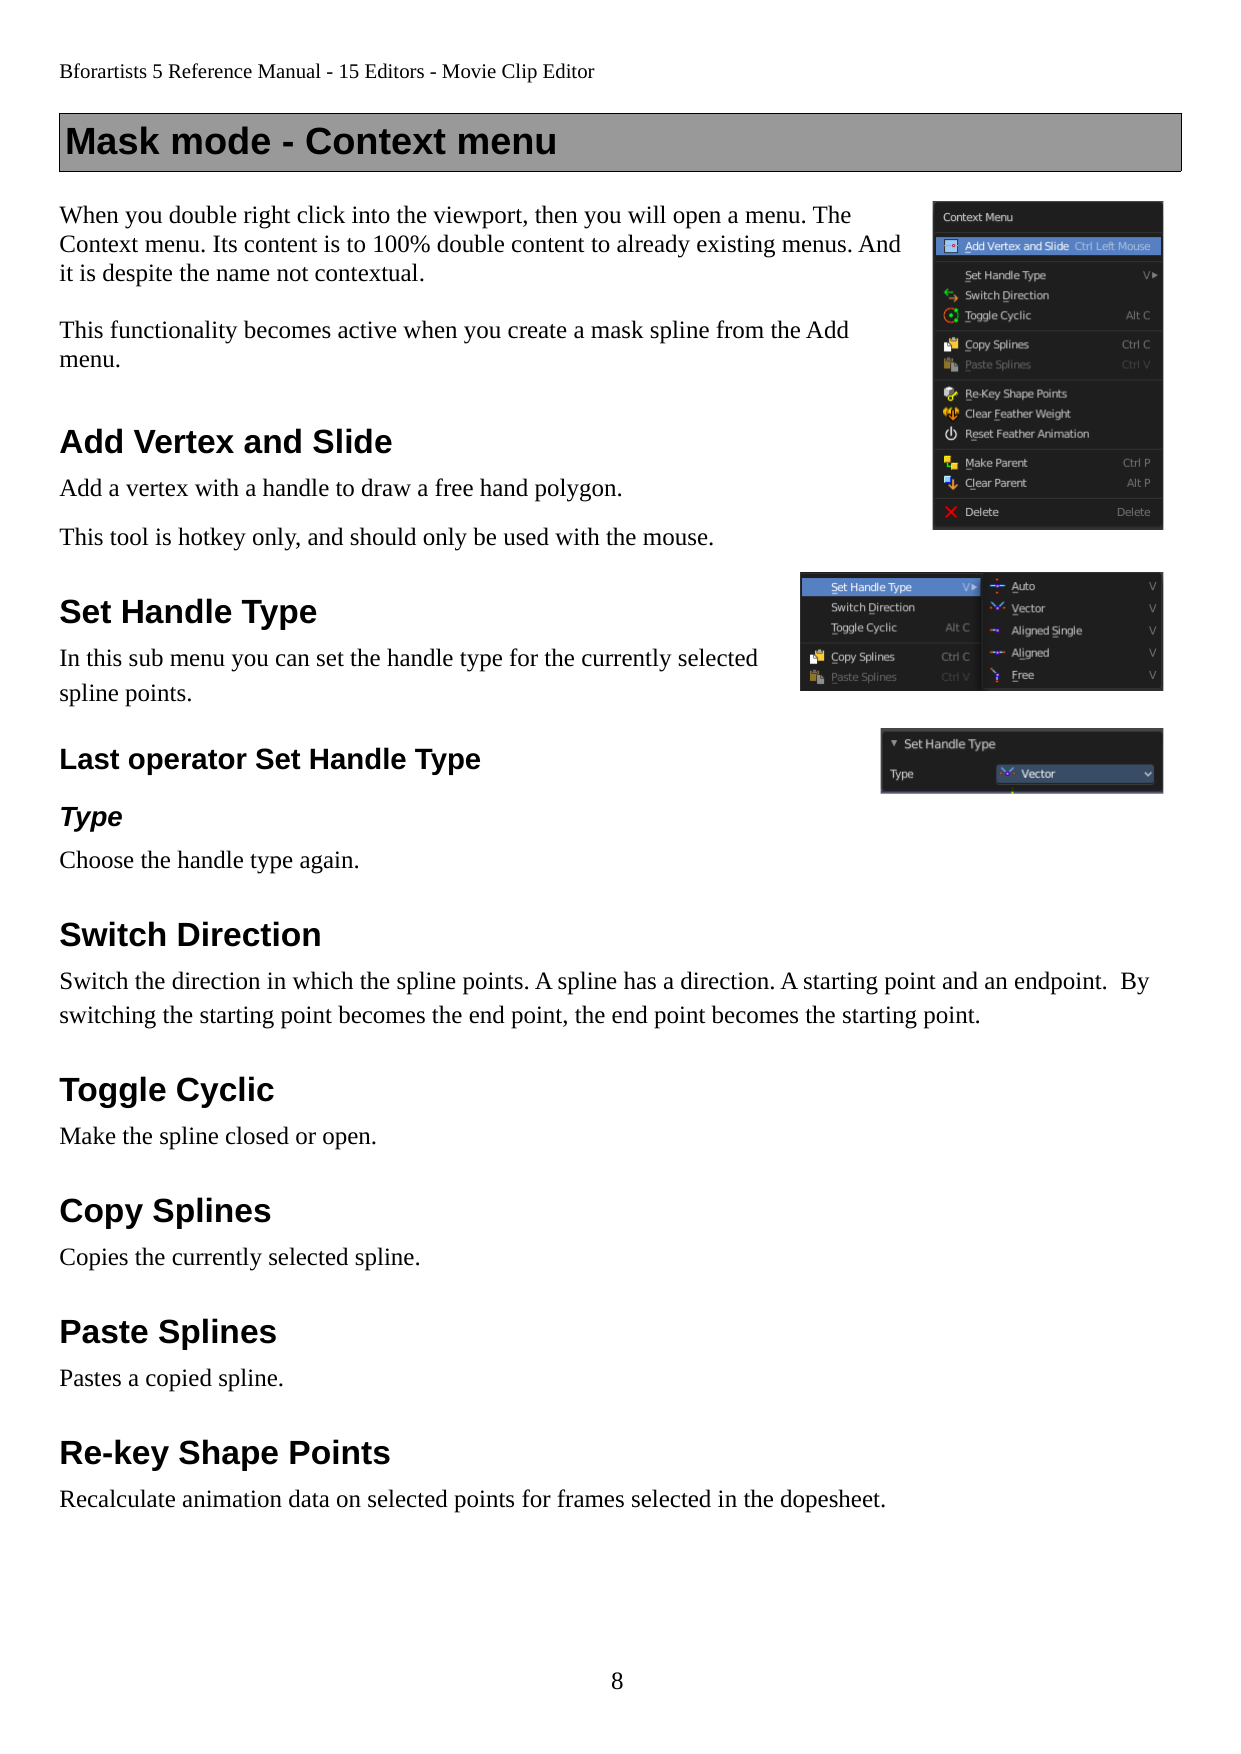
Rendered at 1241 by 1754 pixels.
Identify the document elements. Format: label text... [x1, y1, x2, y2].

subtitle Last operator Set Handle Type [59, 742, 880, 775]
subtitle Add Vertex and Slide [59, 422, 932, 461]
subtitle Toggle Cyclic [59, 1070, 1181, 1109]
text When you double right click into the viewport, then you will open a menu. The Context menu. Its content is to 100% double content to already existing menus. And it is despite the name not contextual. [59, 200, 1181, 286]
text Pastes a copied spline. [59, 1363, 1181, 1392]
subtitle Switch Direction [59, 914, 1181, 953]
subtitle Paste Splines [59, 1312, 1181, 1351]
text This tool is hotkey only, and should only be used with the mouse. [59, 522, 1181, 551]
text Switch the direction in which the spline points. A spline has a direction. A starting point and an endpoint. By switching the starting point becomes the end point, the end point becomes the starting point. [59, 966, 1181, 1029]
subtitle [1164, 592, 1181, 631]
subtitle [1164, 422, 1181, 461]
text This functionality becomes active when you create a mask spline from the Add menu. [59, 315, 932, 373]
table_header Mask mode - Context menu [60, 114, 1181, 171]
text Copies the currently selected spline. [59, 1242, 1181, 1271]
subtitle Re-key Shape Points [59, 1433, 1181, 1472]
list Recalculate animation data on selected points for frames selected in the dopesheet. [59, 1484, 1181, 1513]
text Add a vertex with a handle to draw a free hand polygon. [59, 473, 932, 502]
text In this sub menu you can set the handle type for the currently selected spline points. [59, 643, 1181, 707]
subtitle Copy Splines [59, 1191, 1181, 1230]
subtitle Type [59, 800, 1181, 832]
picture [880, 728, 1164, 794]
picture [932, 201, 1164, 530]
text Make the spline closed or open. [59, 1121, 1181, 1150]
subtitle Set Handle Type [59, 592, 800, 631]
text Choose the handle type again. [59, 845, 1181, 873]
picture [800, 572, 1164, 691]
